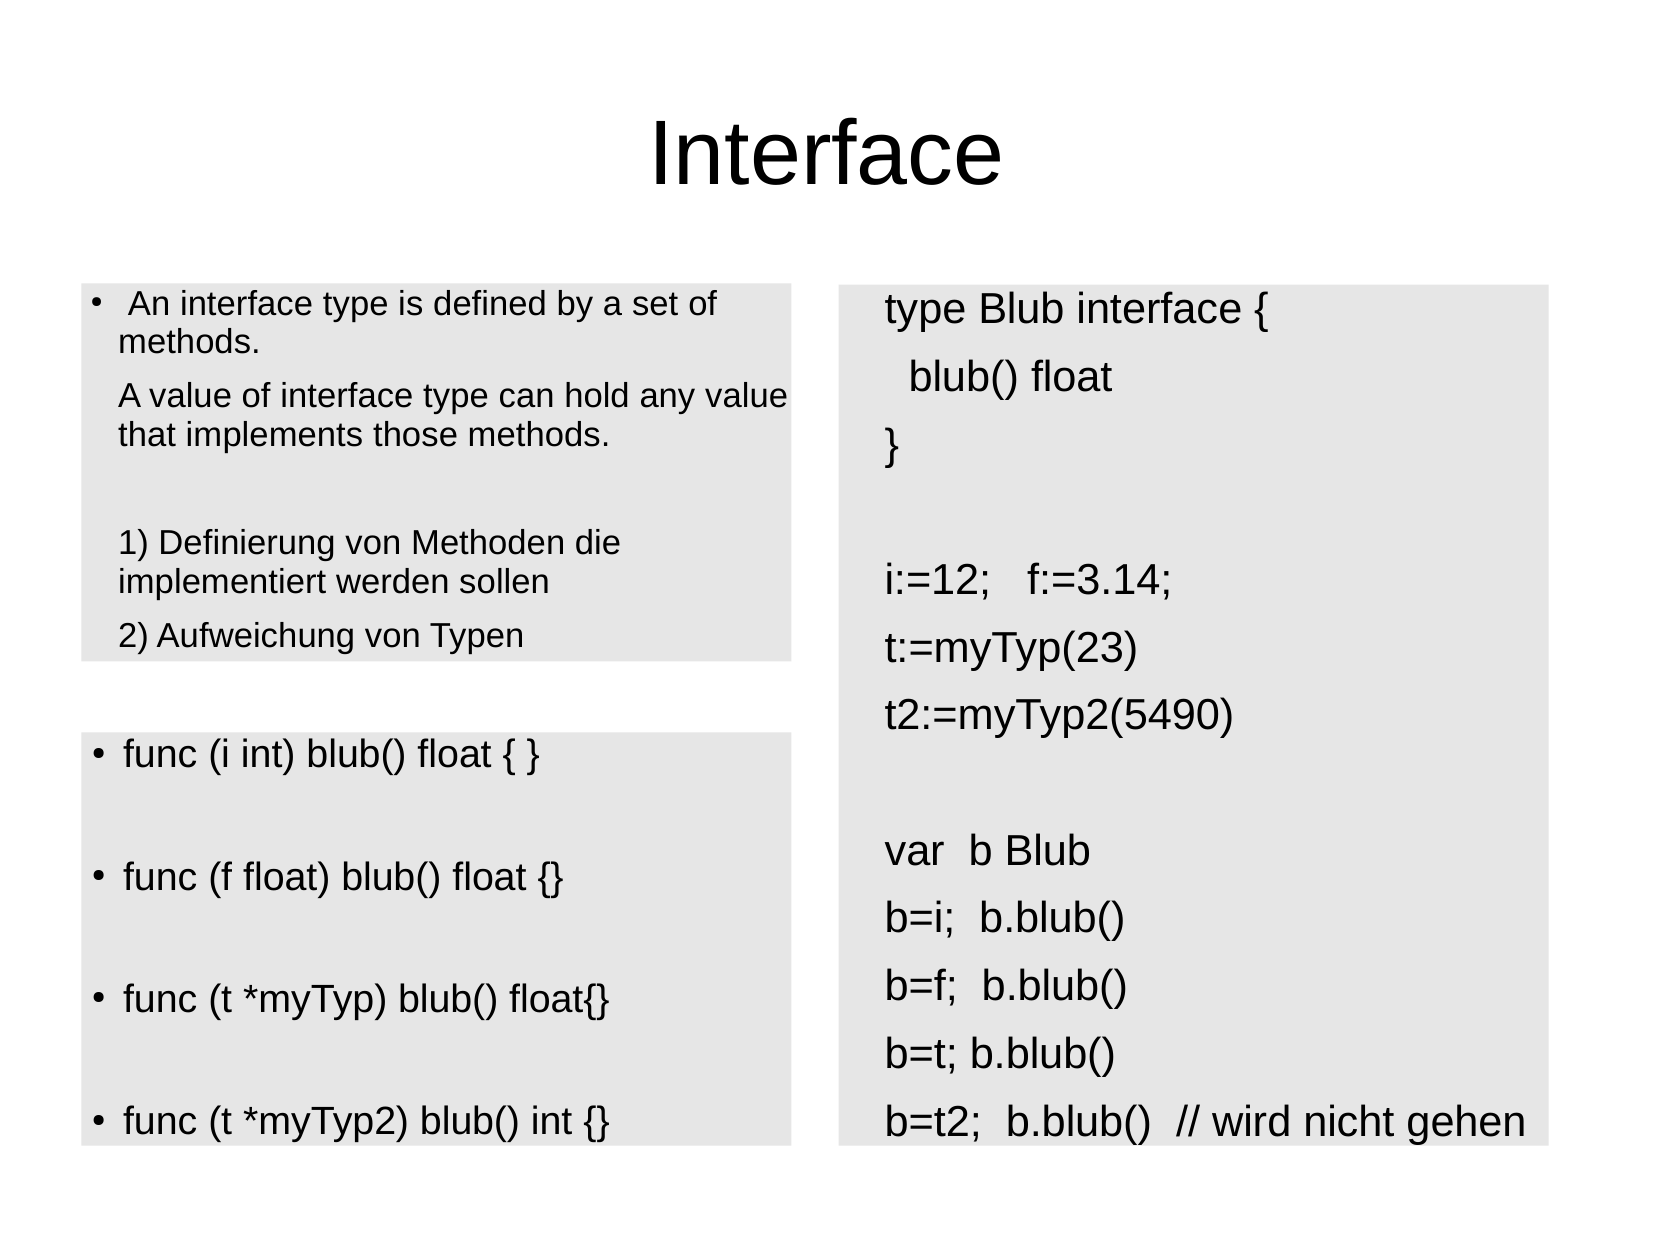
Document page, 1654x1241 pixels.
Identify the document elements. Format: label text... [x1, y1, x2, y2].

title Interface [82, 49, 1571, 257]
list An interface type is defined by a set of methods. A value of interface type can hold any value that implements those methods. 1) Definierung von Methoden die implementiert werden sollen 2) Aufweichung von Typen [81, 283, 792, 662]
list type Blub interface { blub() float } i:=12; f:=3.14; t:=myTyp(23) t2:=myTyp2(5490) var b Blub b=i; b.blub() b=f; b.blub() b=t; b.blub() b=t2; b.blub() // wird nicht gehen [838, 284, 1549, 1146]
list func (i int) blub() float { } func (f float) blub() float {} func (t *myTyp) blub() float{} func (t *myTyp2) blub() int {} [81, 732, 792, 1146]
